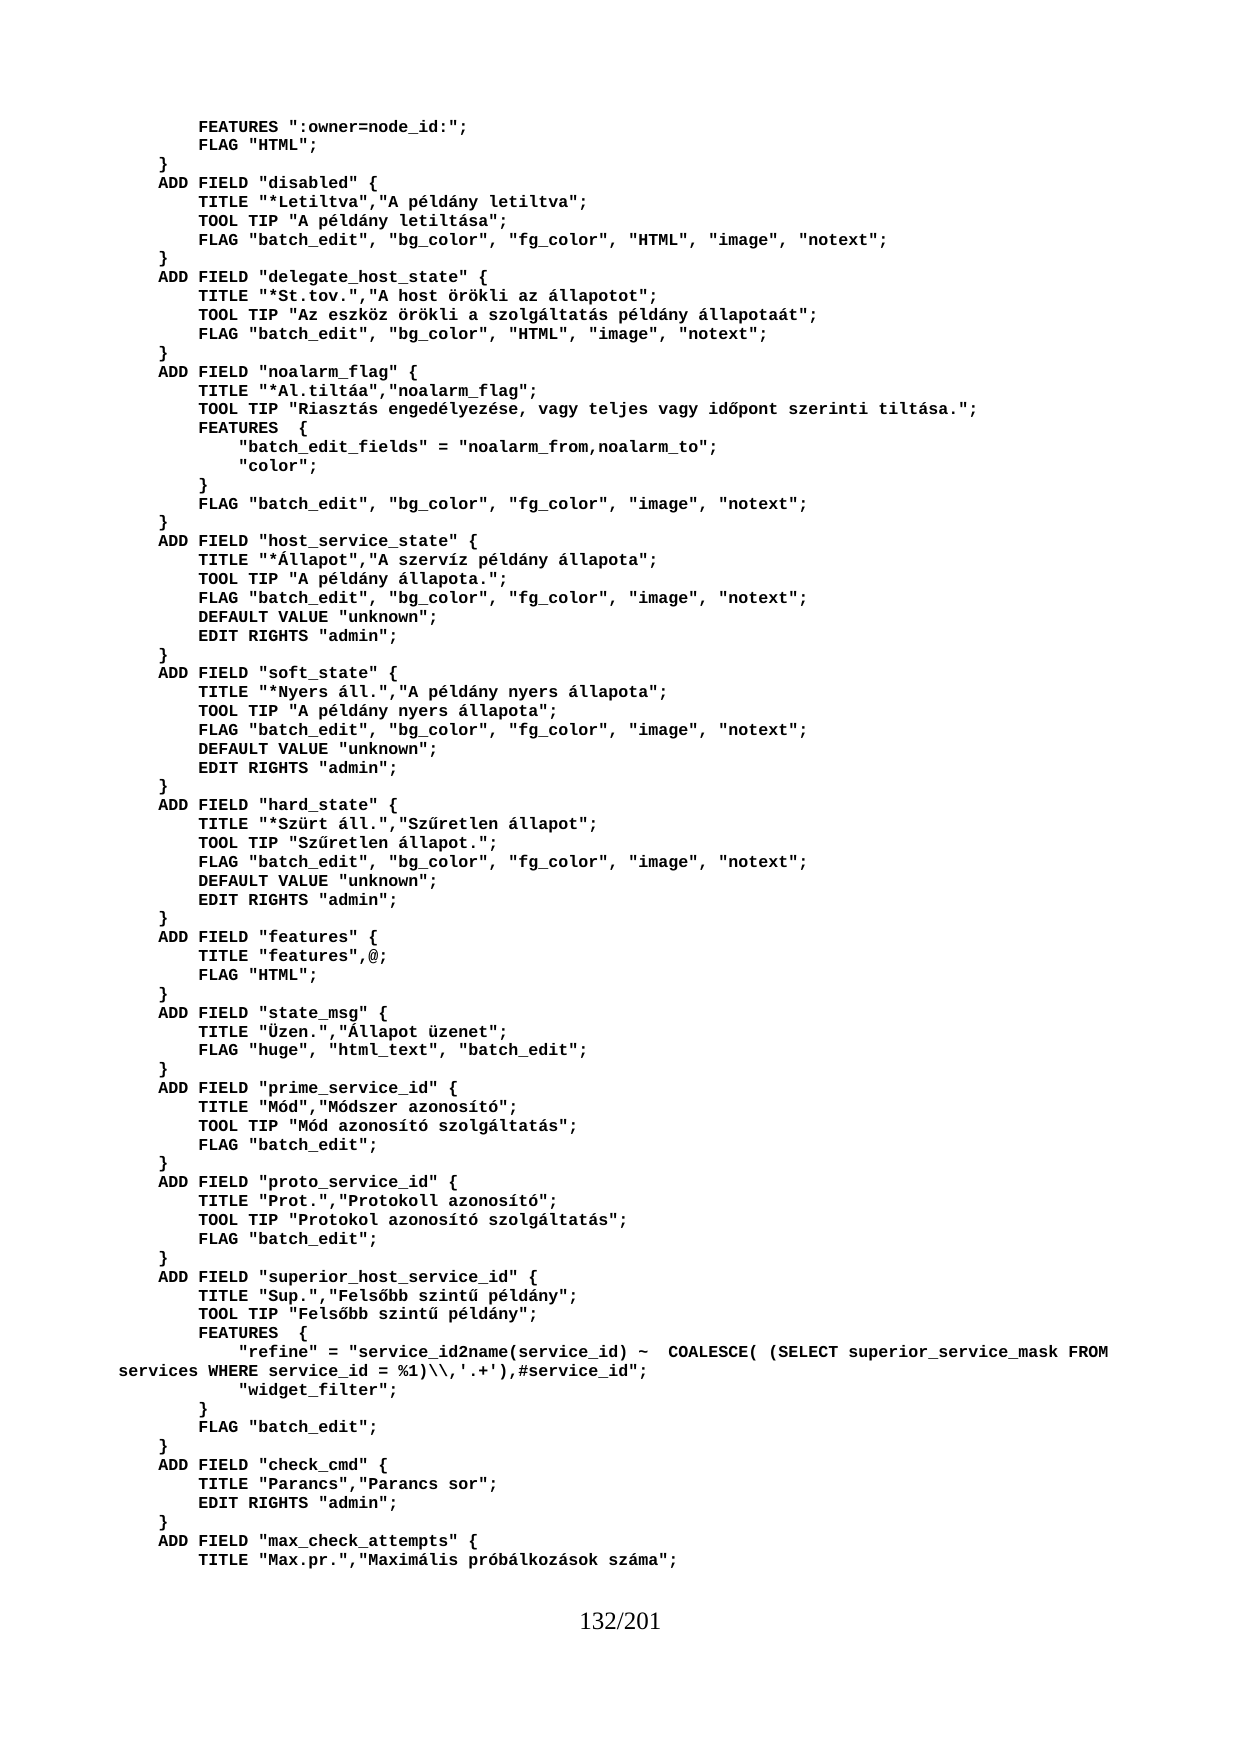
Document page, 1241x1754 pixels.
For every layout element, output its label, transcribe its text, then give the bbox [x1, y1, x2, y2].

text } [118, 1249, 1122, 1268]
text ADD FIELD "disabled" { [118, 175, 1122, 193]
text "color"; [118, 457, 1122, 476]
text ADD FIELD "host_service_state" { [118, 533, 1122, 552]
text FLAG "batch_edit", "bg_color", "fg_color", "HTML", "image", "notext"; [118, 231, 1122, 250]
text FLAG "batch_edit"; [118, 1136, 1122, 1155]
text } [118, 156, 1122, 175]
text TITLE "Prot.","Protokoll azonosító"; [118, 1193, 1122, 1212]
text ADD FIELD "check_cmd" { [118, 1457, 1122, 1476]
text TOOL TIP "A példány nyers állapota"; [118, 703, 1122, 721]
text TITLE "*St.tov.","A host örökli az állapotot"; [118, 288, 1122, 307]
text FLAG "batch_edit"; [118, 1419, 1122, 1438]
text TOOL TIP "A példány állapota."; [118, 571, 1122, 589]
text } [118, 910, 1122, 929]
text } [118, 778, 1122, 797]
text } [118, 1513, 1122, 1532]
text EDIT RIGHTS "admin"; [118, 891, 1122, 910]
text EDIT RIGHTS "admin"; [118, 1494, 1122, 1513]
text } [118, 250, 1122, 269]
text TITLE "Mód","Módszer azonosító"; [118, 1098, 1122, 1117]
text "refine" = "service_id2name(service_id) ~ COALESCE( (SELECT superior_service_mask FROM services WHERE service_id = %1)\\,'.+'),#service_id"; [118, 1344, 1122, 1381]
text TITLE "features",@; [118, 948, 1122, 967]
text FLAG "batch_edit", "bg_color", "fg_color", "image", "notext"; [118, 721, 1122, 740]
text EDIT RIGHTS "admin"; [118, 627, 1122, 646]
text TITLE "Max.pr.","Maximális próbálkozások száma"; [118, 1551, 1122, 1570]
text TITLE "*Letiltva","A példány letiltva"; [118, 193, 1122, 212]
text FEATURES { [118, 420, 1122, 439]
text ADD FIELD "proto_service_id" { [118, 1174, 1122, 1193]
text } [118, 1438, 1122, 1457]
text "widget_filter"; [118, 1381, 1122, 1400]
text TOOL TIP "Mód azonosító szolgáltatás"; [118, 1117, 1122, 1136]
text "batch_edit_fields" = "noalarm_from,noalarm_to"; [118, 439, 1122, 457]
text } [118, 1061, 1122, 1080]
text FLAG "batch_edit", "bg_color", "fg_color", "image", "notext"; [118, 495, 1122, 514]
text DEFAULT VALUE "unknown"; [118, 740, 1122, 759]
text TOOL TIP "Az eszköz örökli a szolgáltatás példány állapotaát"; [118, 307, 1122, 326]
text ADD FIELD "hard_state" { [118, 797, 1122, 816]
text } [118, 344, 1122, 363]
text ADD FIELD "noalarm_flag" { [118, 363, 1122, 382]
text } [118, 646, 1122, 665]
text TITLE "Parancs","Parancs sor"; [118, 1476, 1122, 1494]
text FLAG "batch_edit", "bg_color", "fg_color", "image", "notext"; [118, 853, 1122, 872]
text FLAG "batch_edit"; [118, 1231, 1122, 1249]
text } [118, 514, 1122, 533]
text FLAG "batch_edit", "bg_color", "fg_color", "image", "notext"; [118, 589, 1122, 608]
text EDIT RIGHTS "admin"; [118, 759, 1122, 778]
text FLAG "HTML"; [118, 137, 1122, 156]
text } [118, 985, 1122, 1004]
text ADD FIELD "superior_host_service_id" { [118, 1268, 1122, 1287]
text TITLE "*Al.tiltáa","noalarm_flag"; [118, 382, 1122, 401]
text ADD FIELD "prime_service_id" { [118, 1080, 1122, 1098]
text TOOL TIP "Protokol azonosító szolgáltatás"; [118, 1212, 1122, 1231]
text ADD FIELD "max_check_attempts" { [118, 1532, 1122, 1551]
text ADD FIELD "delegate_host_state" { [118, 269, 1122, 288]
text } [118, 1400, 1122, 1419]
text FLAG "batch_edit", "bg_color", "HTML", "image", "notext"; [118, 326, 1122, 344]
text DEFAULT VALUE "unknown"; [118, 608, 1122, 627]
text TITLE "Sup.","Felsőbb szintű példány"; [118, 1287, 1122, 1306]
text TOOL TIP "Riasztás engedélyezése, vagy teljes vagy időpont szerinti tiltása."; [118, 401, 1122, 420]
text ADD FIELD "state_msg" { [118, 1004, 1122, 1023]
text FLAG "HTML"; [118, 967, 1122, 985]
text TOOL TIP "A példány letiltása"; [118, 212, 1122, 231]
text FEATURES ":owner=node_id:"; [118, 118, 1122, 137]
text ADD FIELD "soft_state" { [118, 665, 1122, 684]
text TITLE "*Szürt áll.","Szűretlen állapot"; [118, 816, 1122, 834]
text TITLE "*Állapot","A szervíz példány állapota"; [118, 552, 1122, 571]
text FEATURES { [118, 1325, 1122, 1344]
text TITLE "*Nyers áll.","A példány nyers állapota"; [118, 684, 1122, 703]
text FLAG "huge", "html_text", "batch_edit"; [118, 1042, 1122, 1061]
text TOOL TIP "Szűretlen állapot."; [118, 834, 1122, 853]
text } [118, 1155, 1122, 1174]
text } [118, 476, 1122, 495]
text TOOL TIP "Felsőbb szintű példány"; [118, 1306, 1122, 1325]
text ADD FIELD "features" { [118, 929, 1122, 948]
text DEFAULT VALUE "unknown"; [118, 872, 1122, 891]
text TITLE "Üzen.","Állapot üzenet"; [118, 1023, 1122, 1042]
